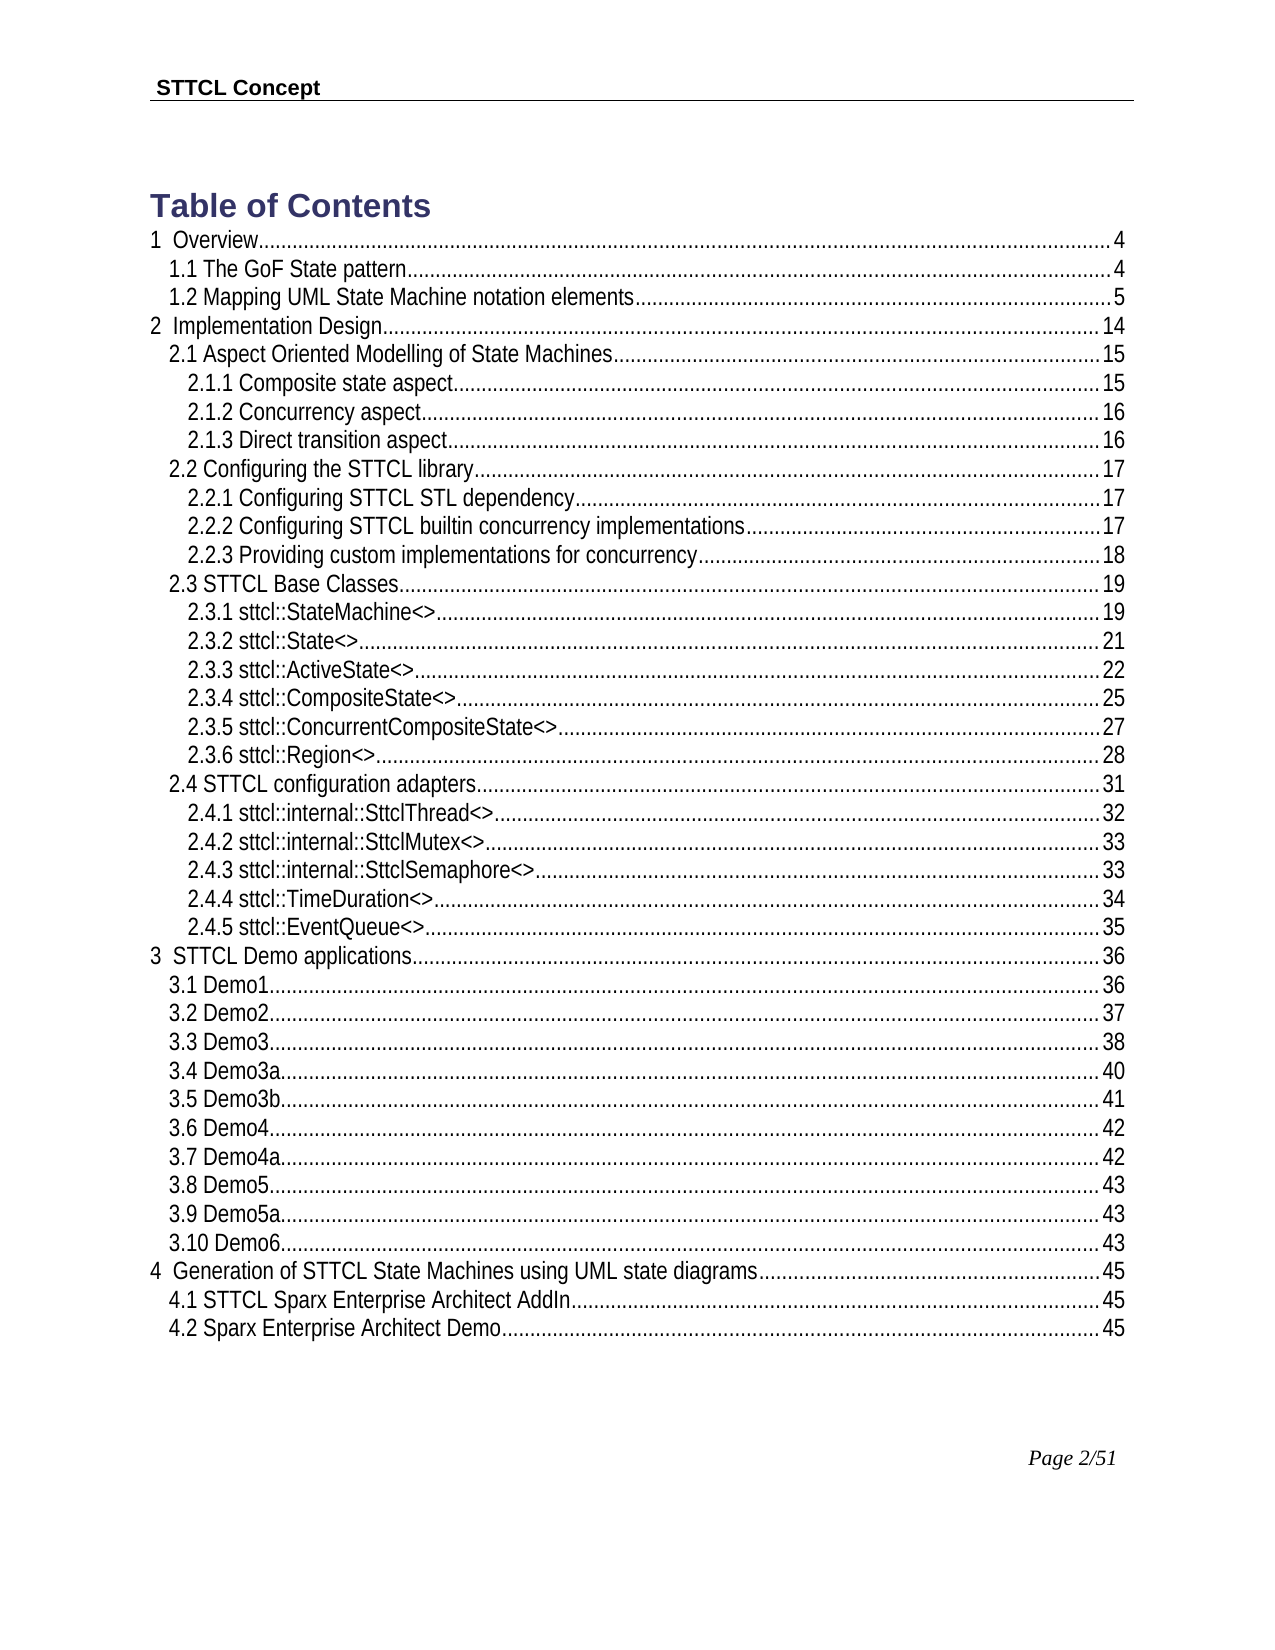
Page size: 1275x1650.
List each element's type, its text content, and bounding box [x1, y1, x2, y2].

subtitle Table of Contents [150, 186, 1125, 225]
text 2.4.1 sttcl::internal::SttclThread<> 32 [187, 798, 1125, 826]
text 2.3 STTCL Base Classes 19 [169, 569, 1125, 597]
text 3.4 Demo3a 40 [169, 1056, 1125, 1084]
text 2.4 STTCL configuration adapters 31 [169, 769, 1125, 798]
text 3.10 Demo6 43 [169, 1227, 1125, 1256]
text 2.4.4 sttcl::TimeDuration<> 34 [187, 884, 1125, 912]
text 3.2 Demo2 37 [169, 998, 1125, 1027]
text 2.4.5 sttcl::EventQueue<> 35 [187, 912, 1125, 941]
text 1.1 The GoF State pattern 4 [169, 253, 1125, 282]
text 3.8 Demo5 43 [169, 1170, 1125, 1199]
text 2.3.2 sttcl::State<> 21 [187, 626, 1125, 654]
text 3.3 Demo3 38 [169, 1027, 1125, 1056]
text 2.1 Aspect Oriented Modelling of State Machines 15 [169, 339, 1125, 368]
text 3.1 Demo1 36 [169, 970, 1125, 998]
text 2.3.3 sttcl::ActiveState<> 22 [187, 654, 1125, 683]
text 1 Overview 4 [150, 225, 1125, 253]
text 2.3.6 sttcl::Region<> 28 [187, 741, 1125, 769]
text 2.4.3 sttcl::internal::SttclSemaphore<> 33 [187, 855, 1125, 884]
text 4 Generation of STTCL State Machines using UML state diagrams 45 [150, 1256, 1125, 1285]
text 2.1.3 Direct transition aspect 16 [187, 425, 1125, 454]
text 3.5 Demo3b 41 [169, 1084, 1125, 1113]
text 2.2.2 Configuring STTCL builtin concurrency implementations 17 [187, 511, 1125, 540]
text 2 Implementation Design 14 [150, 311, 1125, 339]
text 3.6 Demo4 42 [169, 1113, 1125, 1142]
text 3.9 Demo5a 43 [169, 1199, 1125, 1227]
text 2.3.4 sttcl::CompositeState<> 25 [187, 683, 1125, 712]
text 2.1.1 Composite state aspect 15 [187, 368, 1125, 397]
text 1.2 Mapping UML State Machine notation elements 5 [169, 282, 1125, 311]
text 4.2 Sparx Enterprise Architect Demo 45 [169, 1313, 1125, 1342]
text 3.7 Demo4a 42 [169, 1142, 1125, 1170]
text 2.1.2 Concurrency aspect 16 [187, 397, 1125, 425]
text 2.3.5 sttcl::ConcurrentCompositeState<> 27 [187, 712, 1125, 741]
text 4.1 STTCL Sparx Enterprise Architect AddIn 45 [169, 1285, 1125, 1313]
text 2.2.3 Providing custom implementations for concurrency 18 [187, 540, 1125, 569]
text 2.3.1 sttcl::StateMachine<> 19 [187, 597, 1125, 626]
text 3 STTCL Demo applications 36 [150, 941, 1125, 970]
text 2.2 Configuring the STTCL library 17 [169, 454, 1125, 483]
text 2.2.1 Configuring STTCL STL dependency 17 [187, 483, 1125, 511]
text 2.4.2 sttcl::internal::SttclMutex<> 33 [187, 826, 1125, 855]
